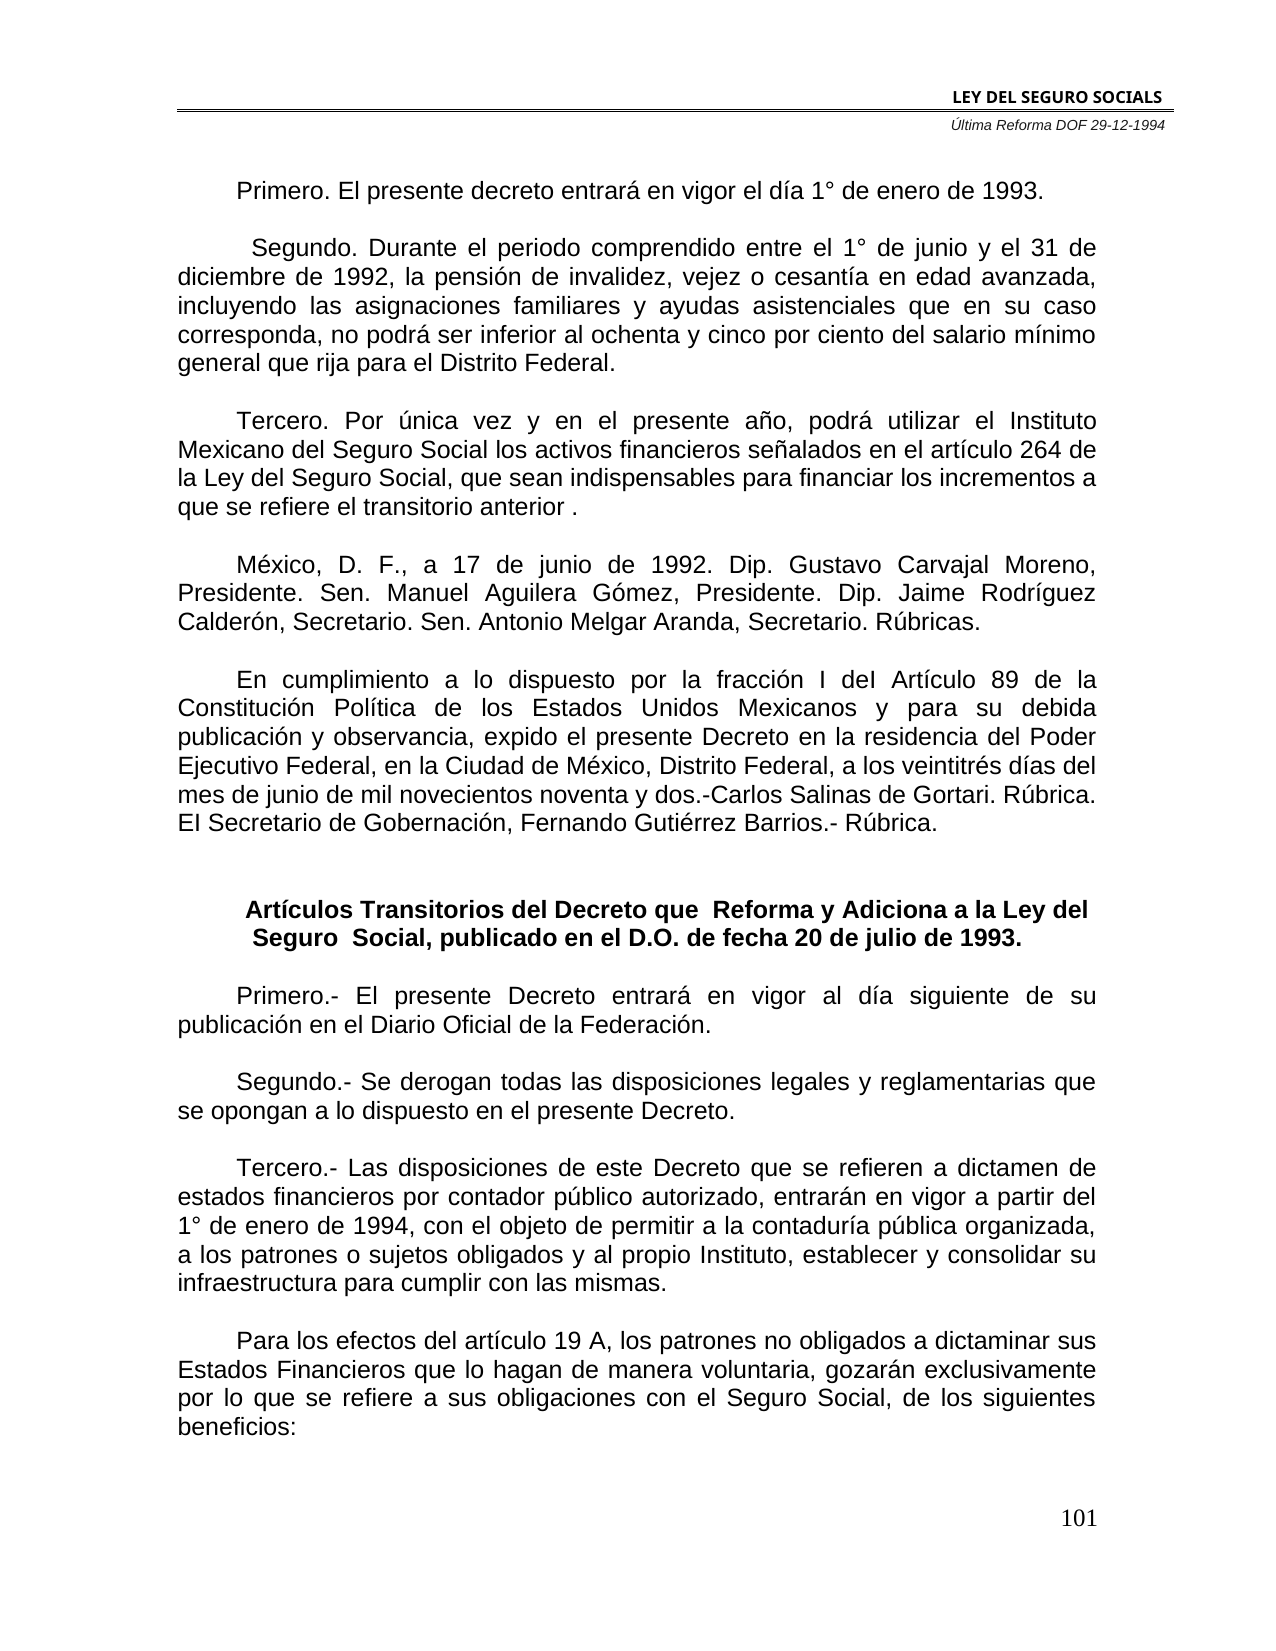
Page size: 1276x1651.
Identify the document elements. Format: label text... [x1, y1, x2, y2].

text Segundo.- Se derogan todas las disposiciones legales y reglamentarias que se opongan a lo dispuesto en el presente Decreto. [177, 1067, 1098, 1125]
text Primero. El presente decreto entrará en vigor el día 1° de enero de 1993. [177, 176, 1098, 205]
text En cumplimiento a lo dispuesto por la fracción I deI Artículo 89 de la Constitución Política de los Estados Unidos Mexicanos y para su debida publicación y observancia, expido el presente Decreto en la residencia del Poder Ejecutivo Federal, en la Ciudad de México, Distrito Federal, a los veintitrés días del mes de junio de mil novecientos noventa y dos.-Carlos Salinas de Gortari. Rúbrica. EI Secretario de Gobernación, Fernando Gutiérrez Barrios.- Rúbrica. [177, 665, 1098, 837]
text Segundo. Durante el periodo comprendido entre el 1° de junio y el 31 de diciembre de 1992, la pensión de invalidez, vejez o cesantía en edad avanzada, incluyendo las asignaciones familiares y ayudas asistenciales que en su caso corresponda, no podrá ser inferior al ochenta y cinco por ciento del salario mínimo general que rija para el Distrito Federal. [177, 205, 1098, 377]
text Artículos Transitorios del Decreto que Reforma y Adiciona a la Ley del Seguro Social, publicado en el D.O. de fecha 20 de julio de 1993. [177, 895, 1098, 952]
text Tercero.- Las disposiciones de este Decreto que se refieren a dictamen de estados financieros por contador público autorizado, entrarán en vigor a partir del 1° de enero de 1994, con el objeto de permitir a la contaduría pública organizada, a los patrones o sujetos obligados y al propio Instituto, establecer y consolidar su infraestructura para cumplir con las mismas. [177, 1153, 1098, 1297]
text Tercero. Por única vez y en el presente año, podrá utilizar el Instituto Mexicano del Seguro Social los activos financieros señalados en el artículo 264 de la Ley del Seguro Social, que sean indispensables para financiar los incrementos a que se refiere el transitorio anterior . [177, 406, 1098, 521]
text Para los efectos del artículo 19 A, los patrones no obligados a dictaminar sus Estados Financieros que lo hagan de manera voluntaria, gozarán exclusivamente por lo que se refiere a sus obligaciones con el Seguro Social, de los siguientes beneficios: [177, 1326, 1098, 1441]
text Primero.- El presente Decreto entrará en vigor al día siguiente de su publicación en el Diario Oficial de la Federación. [177, 981, 1098, 1038]
text México, D. F., a 17 de junio de 1992. Dip. Gustavo Carvajal Moreno, Presidente. Sen. Manuel Aguilera Gómez, Presidente. Dip. Jaime Rodríguez Calderón, Secretario. Sen. Antonio Melgar Aranda, Secretario. Rúbricas. [177, 550, 1098, 636]
